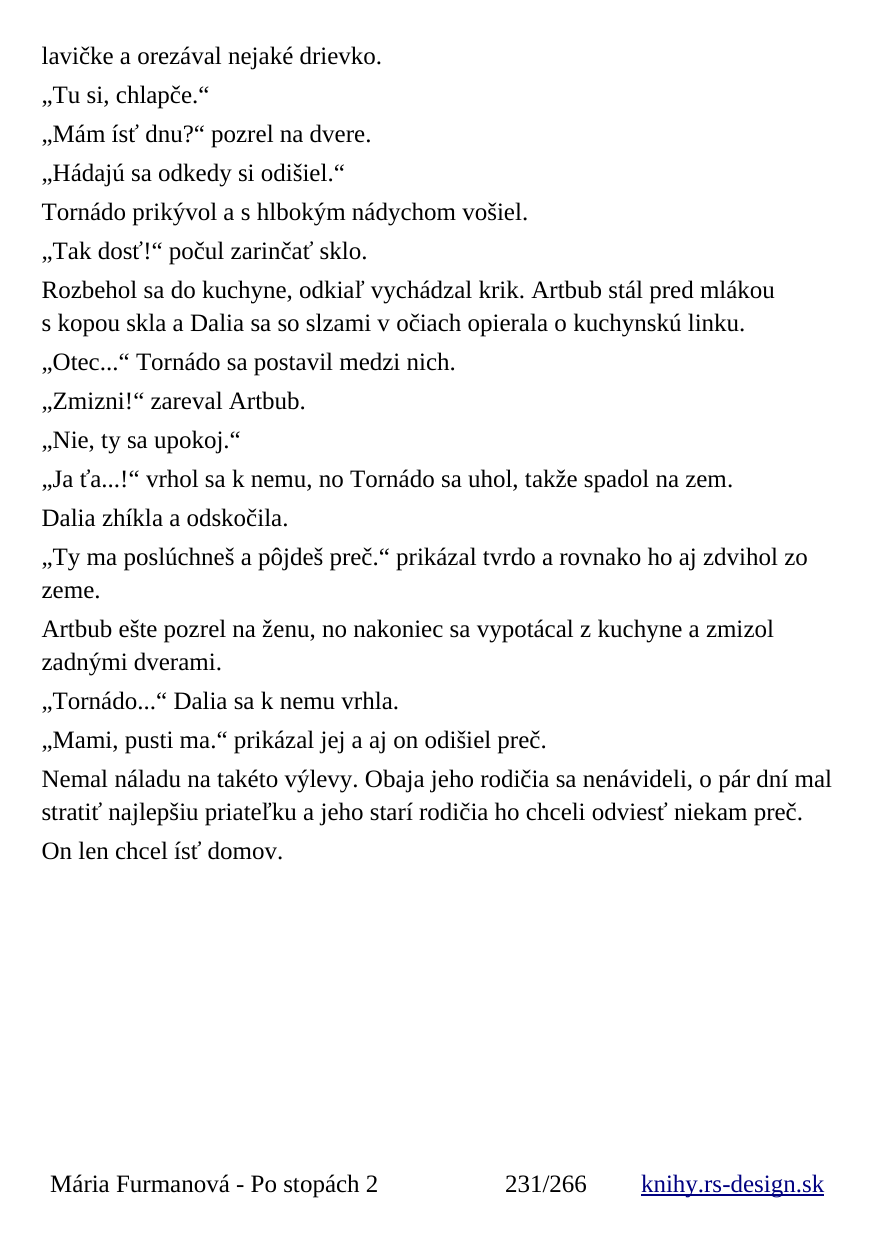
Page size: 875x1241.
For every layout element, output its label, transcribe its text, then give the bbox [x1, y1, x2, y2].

text „Hádajú sa odkedy si odišiel.“ [41, 158, 833, 187]
text Tornádo prikývol a s hlbokým nádychom vošiel. [41, 197, 833, 226]
text „Zmizni!“ zareval Artbub. [41, 386, 833, 415]
text „Mami, pusti ma.“ prikázal jej a aj on odišiel preč. [41, 725, 833, 753]
text „Tu si, chlapče.“ [41, 80, 833, 109]
text „Otec...“ Tornádo sa postavil medzi nich. [41, 347, 833, 376]
text „Ty ma poslúchneš a pôjdeš preč.“ prikázal tvrdo a rovnako ho aj zdvihol zo zeme. [41, 542, 833, 604]
text Dalia zhíkla a odskočila. [41, 503, 833, 532]
text „Nie, ty sa upokoj.“ [41, 425, 833, 454]
text Nemal náladu na takéto výlevy. Obaja jeho rodičia sa nenávideli, o pár dní mal stratiť najlepšiu priateľku a jeho starí rodičia ho chceli odviesť niekam preč. [41, 764, 833, 826]
text „Tak dosť!“ počul zarinčať sklo. [41, 236, 833, 265]
text Rozbehol sa do kuchyne, odkiaľ vychádzal krik. Artbub stál pred mlákou s kopou skla a Dalia sa so slzami v očiach opierala o kuchynskú linku. [41, 275, 833, 337]
text lavičke a orezával nejaké drievko. [41, 41, 833, 70]
text On len chcel ísť domov. [41, 836, 833, 864]
text „Ja ťa...!“ vrhol sa k nemu, no Tornádo sa uhol, takže spadol na zem. [41, 464, 833, 493]
text Artbub ešte pozrel na ženu, no nakoniec sa vypotácal z kuchyne a zmizol zadnými dverami. [41, 614, 833, 676]
text „Tornádo...“ Dalia sa k nemu vrhla. [41, 686, 833, 714]
text „Mám ísť dnu?“ pozrel na dvere. [41, 119, 833, 148]
